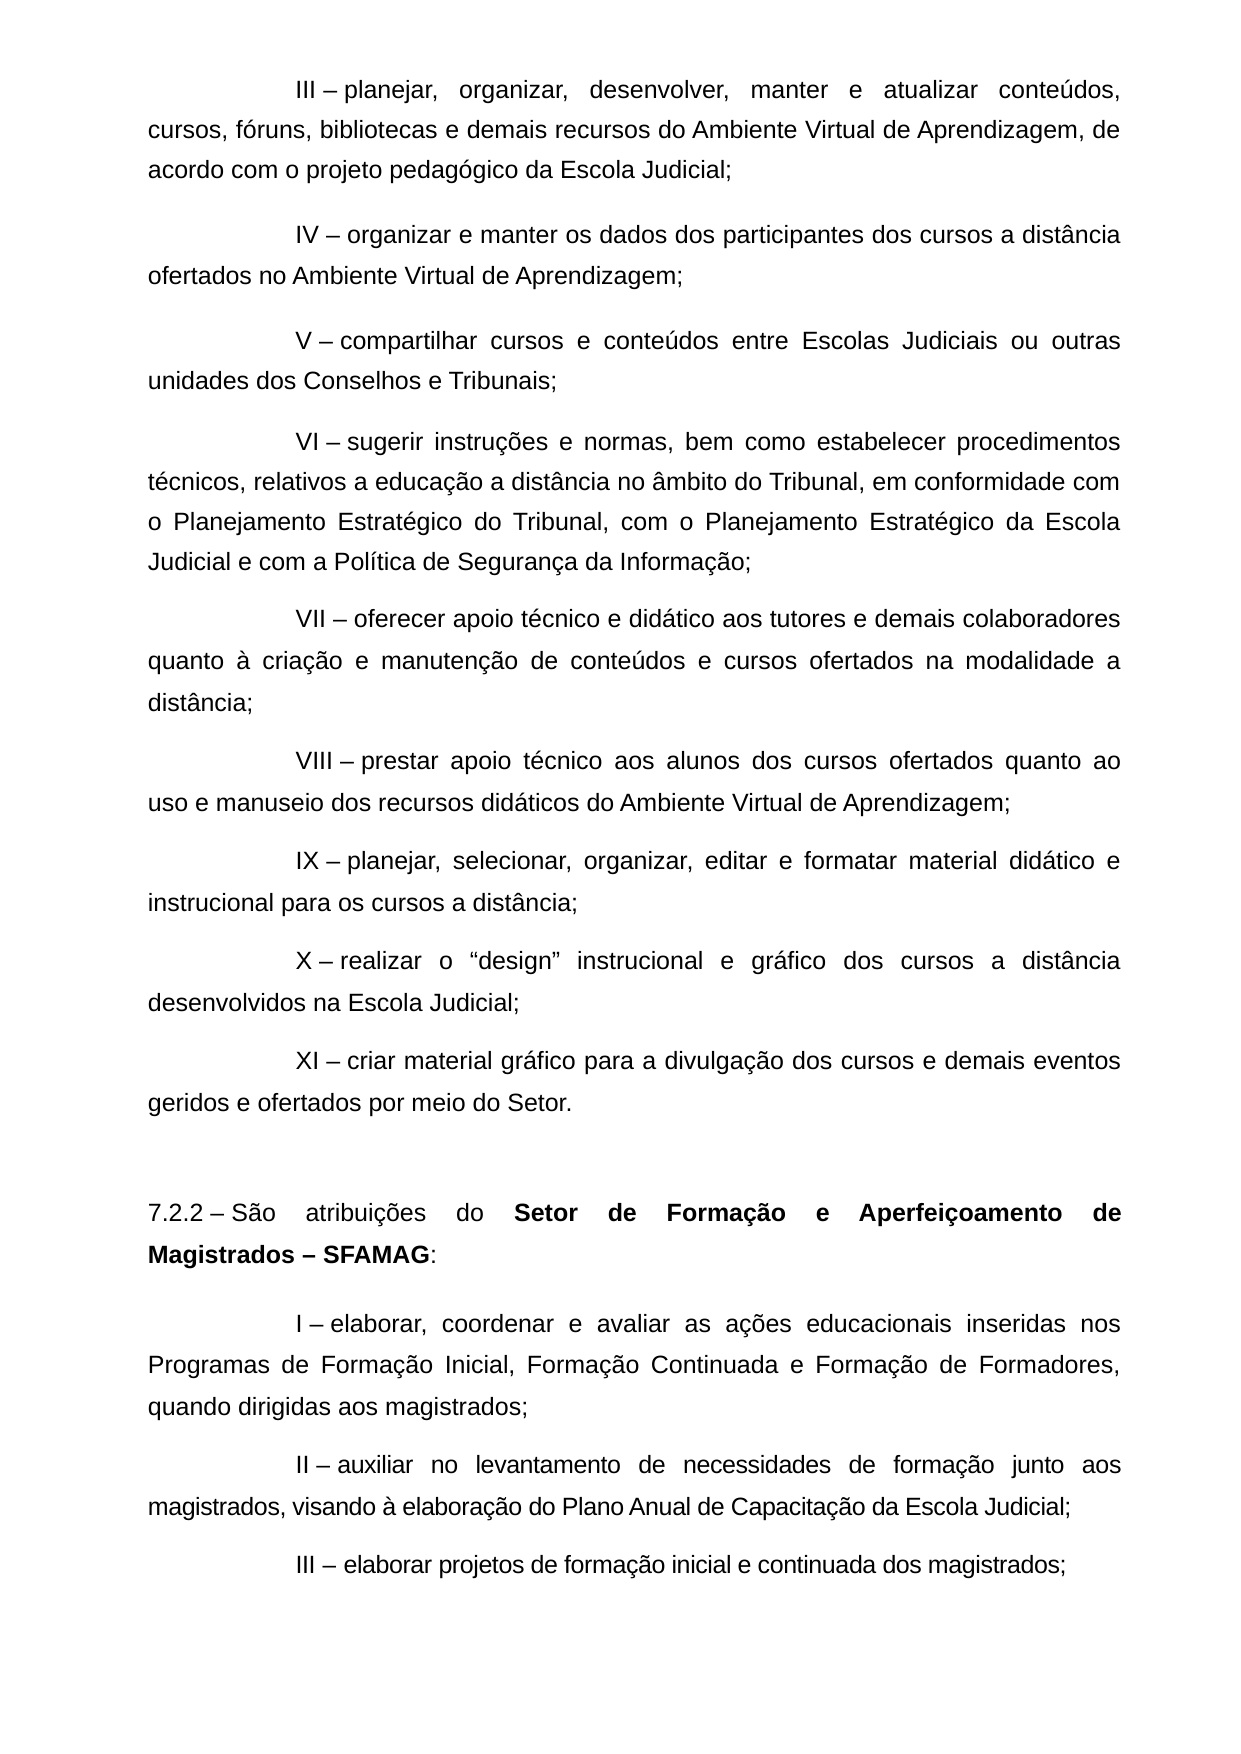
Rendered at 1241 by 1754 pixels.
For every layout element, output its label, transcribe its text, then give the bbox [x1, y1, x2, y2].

text VIII – prestar apoio técnico aos alunos dos cursos ofertados quanto ao uso e manuseio dos recursos didáticos do Ambiente Virtual de Aprendizagem; [148, 746, 1122, 816]
text VI – sugerir instruções e normas, bem como estabelecer procedimentos técnicos, relativos a educação a distância no âmbito do Tribunal, em conformidade com o Planejamento Estratégico do Tribunal, com o Planejamento Estratégico da Escola Judicial e com a Política de Segurança da Informação; [148, 427, 1122, 576]
text I – elaborar, coordenar e avaliar as ações educacionais inseridas nos Programas de Formação Inicial, Formação Continuada e Formação de Formadores, quando dirigidas aos magistrados; [148, 1309, 1122, 1421]
text II – auxiliar no levantamento de necessidades de formação junto aos magistrados, visando à elaboração do Plano Anual de Capacitação da Escola Judicial; [148, 1451, 1122, 1521]
text VII – oferecer apoio técnico e didático aos tutores e demais colaboradores quanto à criação e manutenção de conteúdos e cursos ofertados na modalidade a distância; [148, 604, 1122, 716]
text IX – planejar, selecionar, organizar, editar e formatar material didático e instrucional para os cursos a distância; [148, 846, 1122, 916]
subtitle 7.2.2 – São atribuições do Setor de Formação e Aperfeiçoamento de Magistrados – SFAMAG: [148, 1198, 1122, 1269]
text XI – criar material gráfico para a divulgação dos cursos e demais eventos geridos e ofertados por meio do Setor. [148, 1046, 1122, 1116]
text V – compartilhar cursos e conteúdos entre Escolas Judiciais ou outras unidades dos Conselhos e Tribunais; [148, 326, 1122, 394]
text X – realizar o “design” instrucional e gráfico dos cursos a distância desenvolvidos na Escola Judicial; [148, 946, 1122, 1016]
text III – planejar, organizar, desenvolver, manter e atualizar conteúdos, cursos, fóruns, bibliotecas e demais recursos do Ambiente Virtual de Aprendizagem, de acordo com o projeto pedagógico da Escola Judicial; [148, 75, 1122, 184]
text IV – organizar e manter os dados dos participantes dos cursos a distância ofertados no Ambiente Virtual de Aprendizagem; [148, 220, 1122, 289]
text III – elaborar projetos de formação inicial e continuada dos magistrados; [148, 1551, 1122, 1579]
